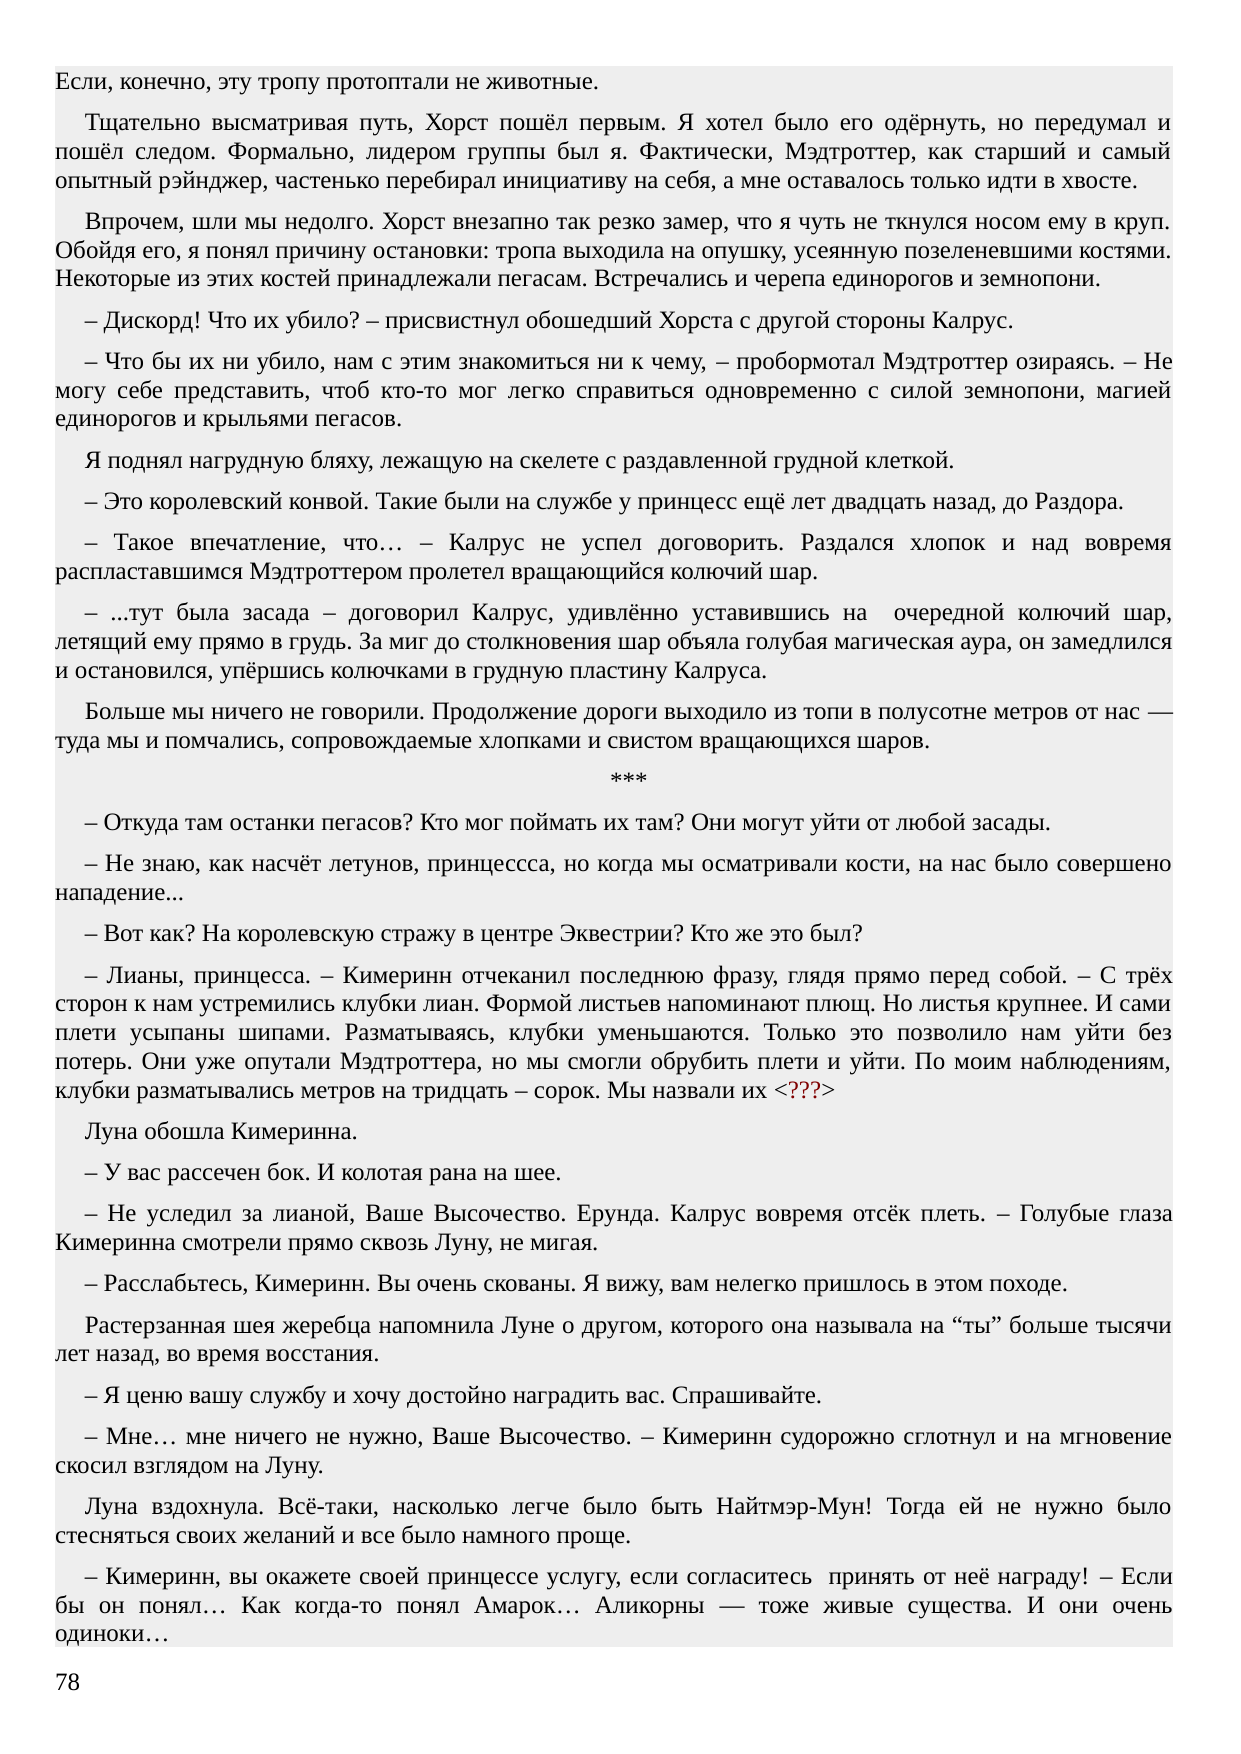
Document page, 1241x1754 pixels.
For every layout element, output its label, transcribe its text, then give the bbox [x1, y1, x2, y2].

text Впрочем, шли мы недолго. Хорст внезапно так резко замер, что я чуть не ткнулся носом ему в круп. Обойдя его, я понял причину остановки: тропа выходила на опушку, усеянную позеленевшими костями. Некоторые из этих костей принадлежали пегасам. Встречались и черепа единорогов и земнопони. [55, 206, 1173, 292]
text – Не знаю, как насчёт летунов, принцессса, но когда мы осматривали кости, на нас было совершено нападение... [55, 848, 1173, 906]
text – Вот как? На королевскую стражу в центре Эквестрии? Кто же это был? [55, 918, 1173, 947]
text – ...тут была засада – договорил Калрус, удивлённо уставившись на очередной колючий шар, летящий ему прямо в грудь. За миг до столкновения шар объяла голубая магическая аура, он замедлился и остановился, упёршись колючками в грудную пластину Калруса. [55, 597, 1173, 683]
text – Дискорд! Что их убило? – присвистнул обошедший Хорста с другой стороны Калрус. [55, 305, 1173, 333]
text – Такое впечатление, что… – Калрус не успел договорить. Раздался хлопок и над вовремя распластавшимся Мэдтроттером пролетел вращающийся колючий шар. [55, 527, 1173, 585]
text Если, конечно, эту тропу протоптали не животные. [55, 66, 1173, 95]
text – Откуда там останки пегасов? Кто мог поймать их там? Они могут уйти от любой засады. [55, 807, 1173, 836]
text Луна обошла Кимеринна. [55, 1116, 1173, 1145]
text – Я ценю вашу службу и хочу достойно наградить вас. Спрашивайте. [55, 1380, 1173, 1408]
text Я поднял нагрудную бляху, лежащую на скелете с раздавленной грудной клеткой. [55, 445, 1173, 473]
text Растерзанная шея жеребца напомнила Луне о другом, которого она называла на “ты” больше тысячи лет назад, во время восстания. [55, 1310, 1173, 1367]
text Тщательно высматривая путь, Хорст пошёл первым. Я хотел было его одёрнуть, но передумал и пошёл следом. Формально, лидером группы был я. Фактически, Мэдтроттер, как старший и самый опытный рэйнджер, частенько перебирал инициативу на себя, а мне оставалось только идти в хвосте. [55, 107, 1173, 193]
text – Это королевский конвой. Такие были на службе у принцесс ещё лет двадцать назад, до Раздора. [55, 486, 1173, 515]
text – Кимеринн, вы окажете своей принцессе услугу, если согласитесь принять от неё награду! – Если бы он понял… Как когда-то понял Амарок… Аликорны — тоже живые существа. И они очень одиноки… [55, 1561, 1173, 1647]
text Больше мы ничего не говорили. Продолжение дороги выходило из топи в полусотне метров от нас — туда мы и помчались, сопровождаемые хлопками и свистом вращающихся шаров. [55, 696, 1173, 753]
text – Мне… мне ничего не нужно, Ваше Высочество. – Кимеринн судорожно сглотнул и на мгновение скосил взглядом на Луну. [55, 1421, 1173, 1478]
text – У вас рассечен бок. И колотая рана на шее. [55, 1157, 1173, 1186]
text – Расслабьтесь, Кимеринн. Вы очень скованы. Я вижу, вам нелегко пришлось в этом походе. [55, 1268, 1173, 1297]
text *** [55, 766, 1173, 795]
text – Лианы, принцесса. – Кимеринн отчеканил последнюю фразу, глядя прямо перед собой. – С трёх сторон к нам устремились клубки лиан. Формой листьев напоминают плющ. Но листья крупнее. И сами плети усыпаны шипами. Разматываясь, клубки уменьшаются. Только это позволило нам уйти без потерь. Они уже опутали Мэдтроттера, но мы смогли обрубить плети и уйти. По моим наблюдениям, клубки разматывались метров на тридцать – сорок. Мы назвали их <???> [55, 960, 1173, 1103]
text – Что бы их ни убило, нам с этим знакомиться ни к чему, – пробормотал Мэдтроттер озираясь. – Не могу себе представить, чтоб кто-то мог легко справиться одновременно с силой земнопони, магией единорогов и крыльями пегасов. [55, 346, 1173, 432]
text – Не уследил за лианой, Ваше Высочество. Ерунда. Калрус вовремя отсёк плеть. – Голубые глаза Кимеринна смотрели прямо сквозь Луну, не мигая. [55, 1198, 1173, 1256]
text Луна вздохнула. Всё-таки, насколько легче было быть Найтмэр-Мун! Тогда ей не нужно было стесняться своих желаний и все было намного проще. [55, 1491, 1173, 1548]
